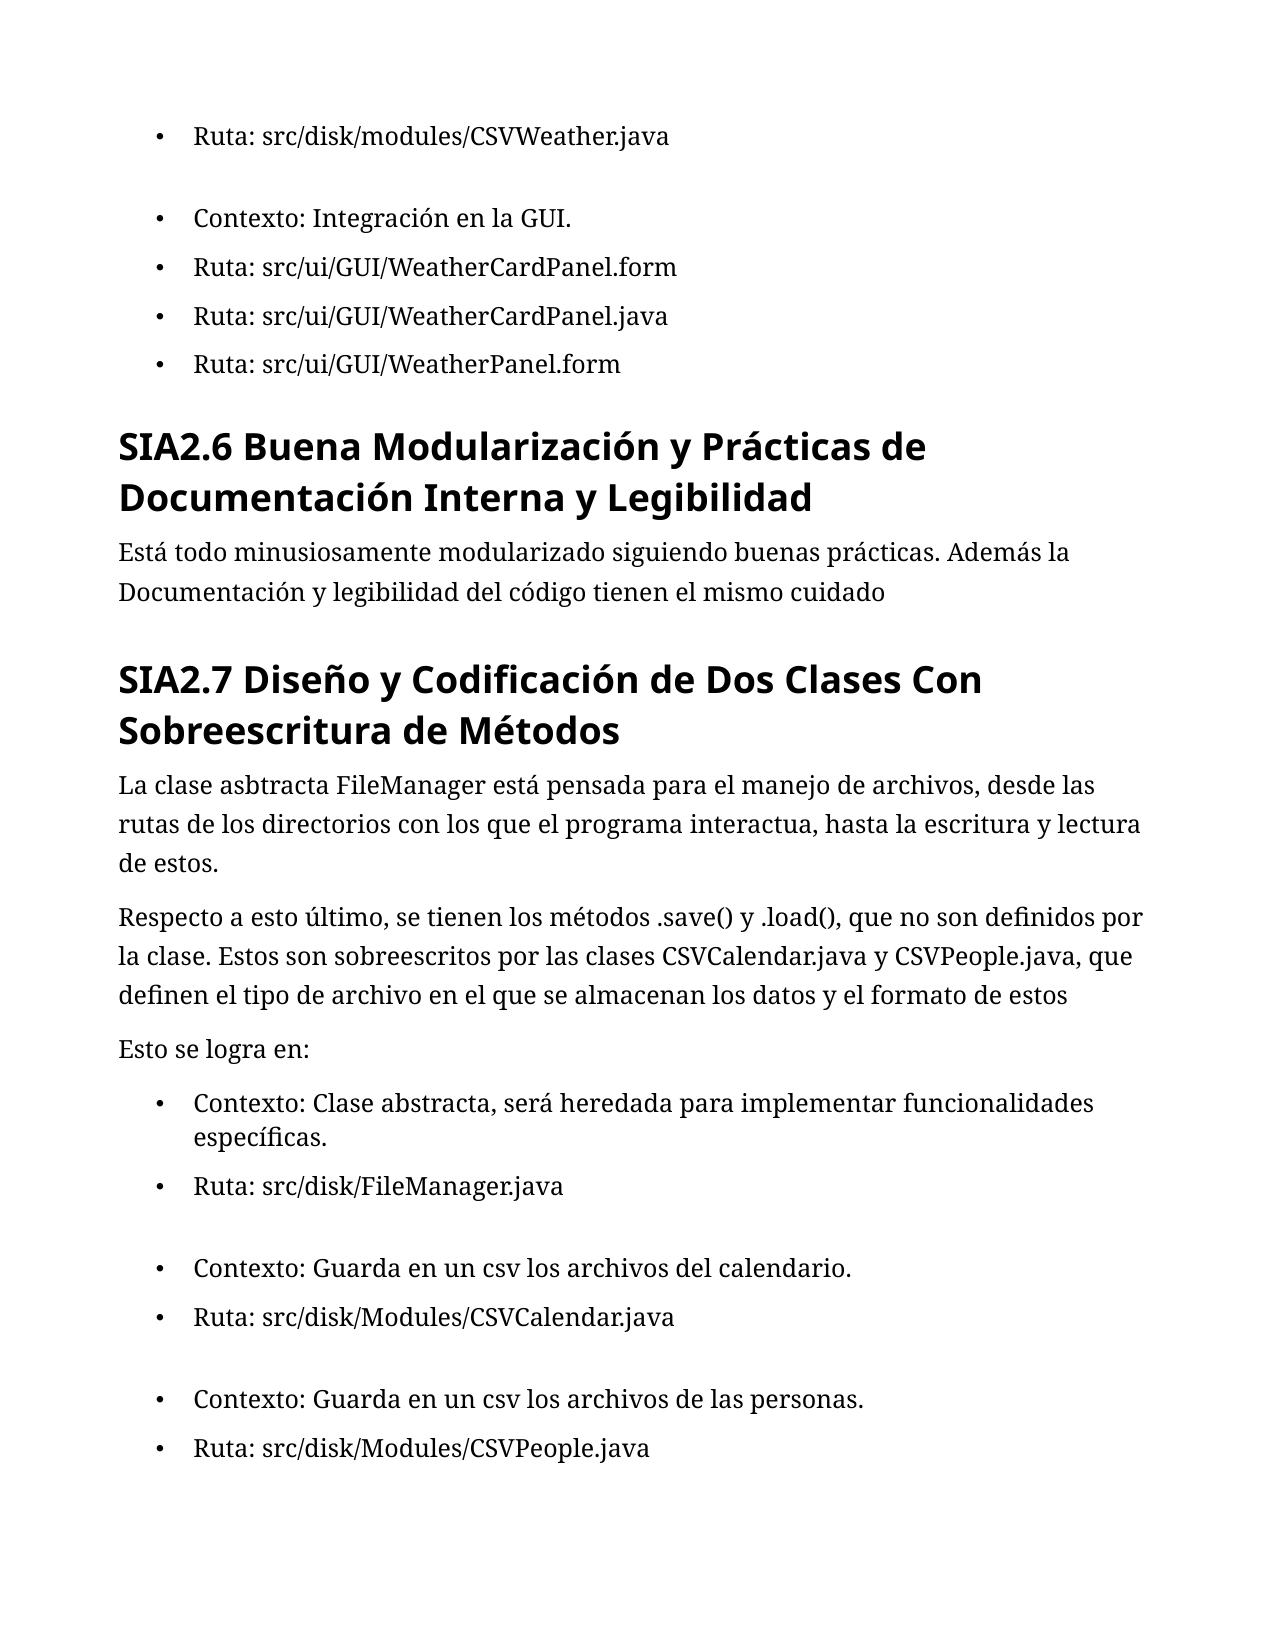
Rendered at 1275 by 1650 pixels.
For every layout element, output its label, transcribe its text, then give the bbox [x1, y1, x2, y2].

list Contexto: Integración en la GUI. [156, 201, 1157, 235]
list Ruta: src/ui/GUI/WeatherCardPanel.java [156, 298, 1157, 332]
list Ruta: src/disk/Modules/CSVCalendar.java [156, 1299, 1157, 1333]
list Contexto: Guarda en un csv los archivos de las personas. [156, 1382, 1157, 1416]
list Ruta: src/disk/modules/CSVWeather.java [156, 118, 1157, 152]
list Contexto: Guarda en un csv los archivos del calendario. [156, 1251, 1157, 1285]
text Está todo minusiosamente modularizado siguiendo buenas prácticas. Además la Documentación y legibilidad del código tienen el mismo cuidado [118, 535, 1157, 608]
list Ruta: src/ui/GUI/WeatherCardPanel.form [156, 249, 1157, 283]
list Contexto: Clase abstracta, será heredada para implementar funcionalidades específicas. [156, 1085, 1157, 1153]
subtitle SIA2.6 Buena Modularización y Prácticas de Documentación Interna y Legibilidad [118, 420, 1157, 522]
text La clase asbtracta FileManager está pensada para el manejo de archivos, desde las rutas de los directorios con los que el programa interactua, hasta la escritura y lectura de estos. [118, 767, 1157, 880]
subtitle SIA2.7 Diseño y Codificación de Dos Clases Con Sobreescritura de Métodos [118, 653, 1157, 755]
list Ruta: src/ui/GUI/WeatherPanel.form [156, 347, 1157, 381]
text Respecto a esto último, se tienen los métodos .save() y .load(), que no son definidos por la clase. Estos son sobreescritos por las clases CSVCalendar.java y CSVPeople.java, que definen el tipo de archivo en el que se almacenan los datos y el formato de estos [118, 899, 1157, 1012]
list Ruta: src/disk/Modules/CSVPeople.java [156, 1431, 1157, 1465]
list Ruta: src/disk/FileManager.java [156, 1168, 1157, 1202]
text Esto se logra en: [118, 1032, 1157, 1066]
